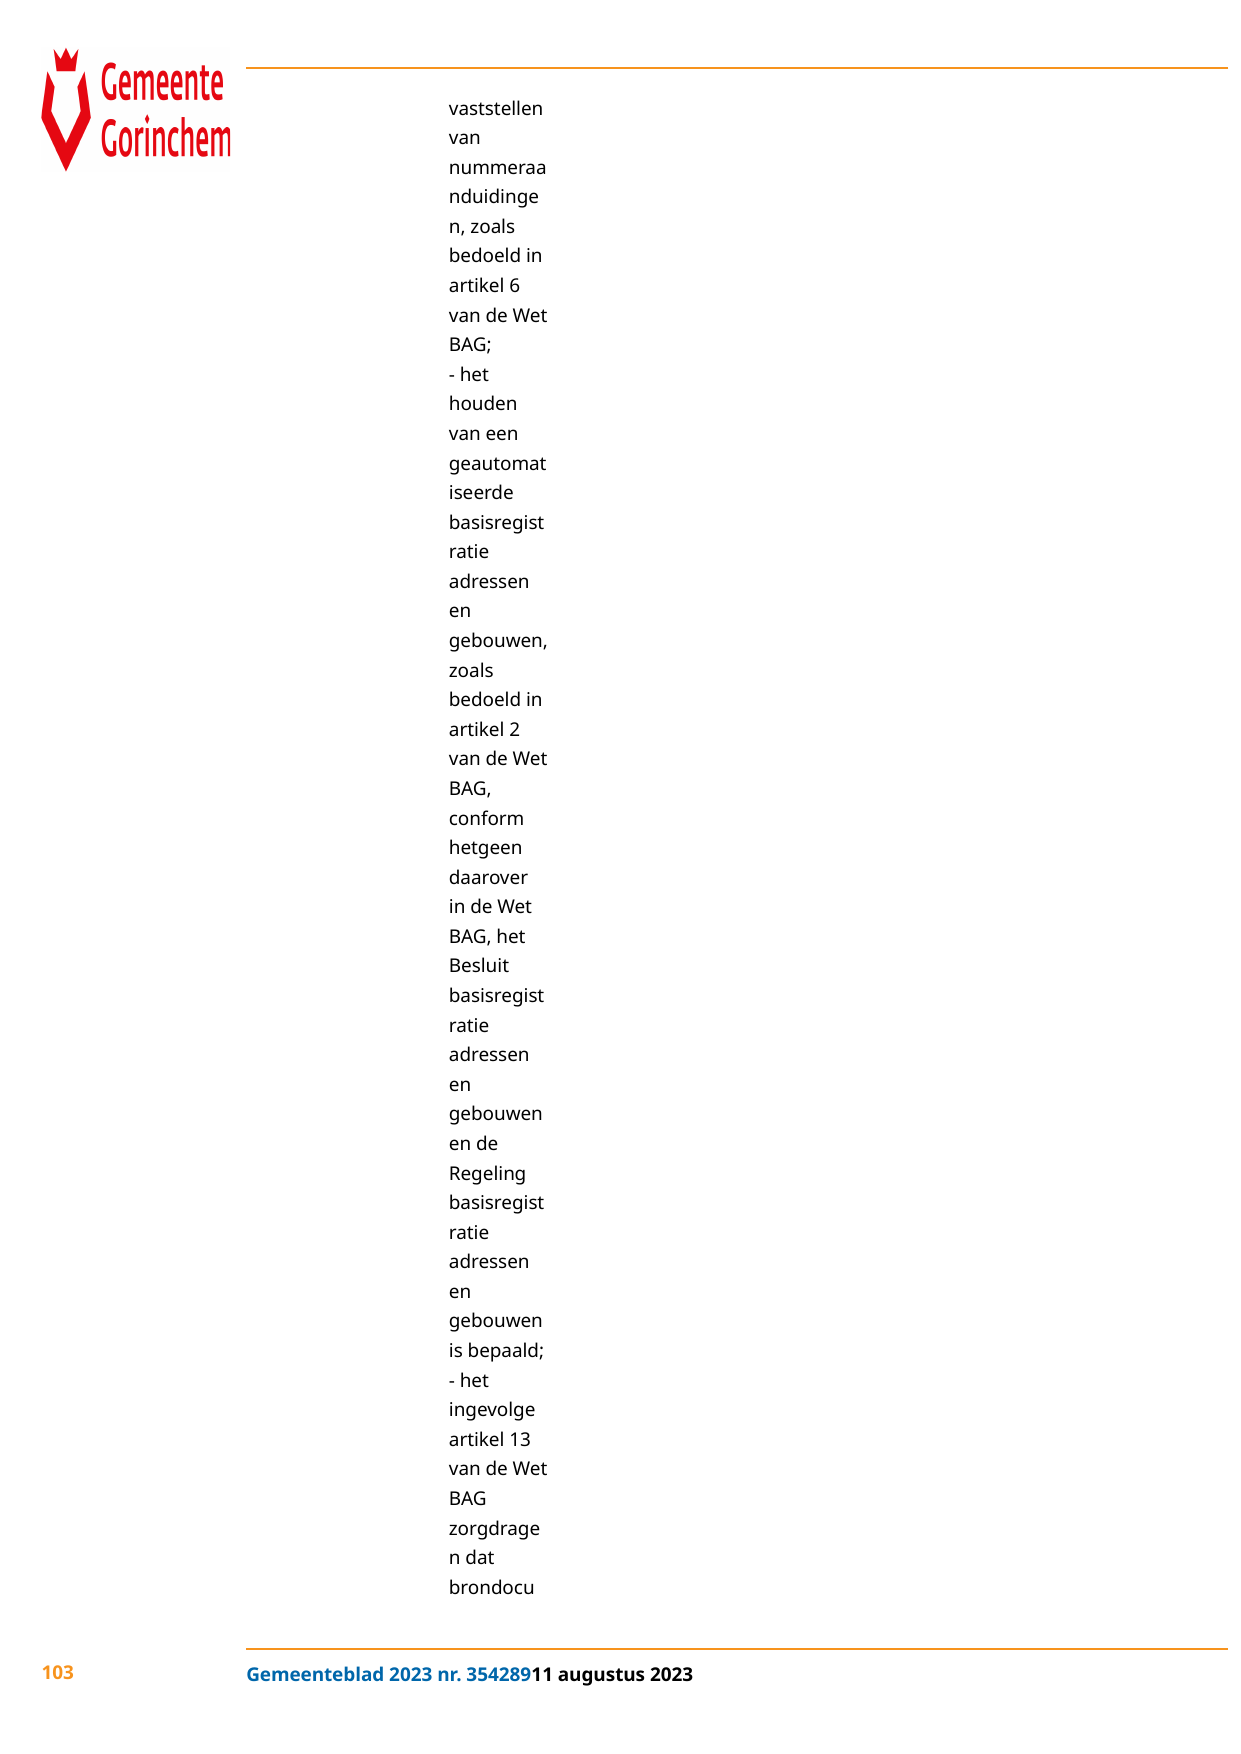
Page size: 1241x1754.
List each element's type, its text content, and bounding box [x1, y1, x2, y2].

table_cell [348, 95, 449, 1600]
table_cell [951, 95, 1051, 1600]
table_cell [248, 95, 348, 1600]
table_cell vaststellen van nummeraanduidingen, zoals bedoeld in artikel 6 van de Wet BAG; - het houden van een geautomatiseerde basisregistratie adressen en gebouwen, zoals bedoeld in artikel 2 van de Wet BAG, conform hetgeen daarover in de Wet BAG, het Besluit basisregistratie adressen en gebouwen en de Regeling basisregistratie adressen en gebouwen is bepaald; - het ingevolge artikel 13 van de Wet BAG zorgdragen dat brondocu [449, 95, 549, 1600]
table_cell [750, 95, 850, 1600]
picture [41, 47, 231, 172]
table_cell [650, 95, 750, 1600]
table_cell [549, 95, 649, 1600]
table_cell [1051, 95, 1152, 1600]
table_cell [850, 95, 951, 1600]
